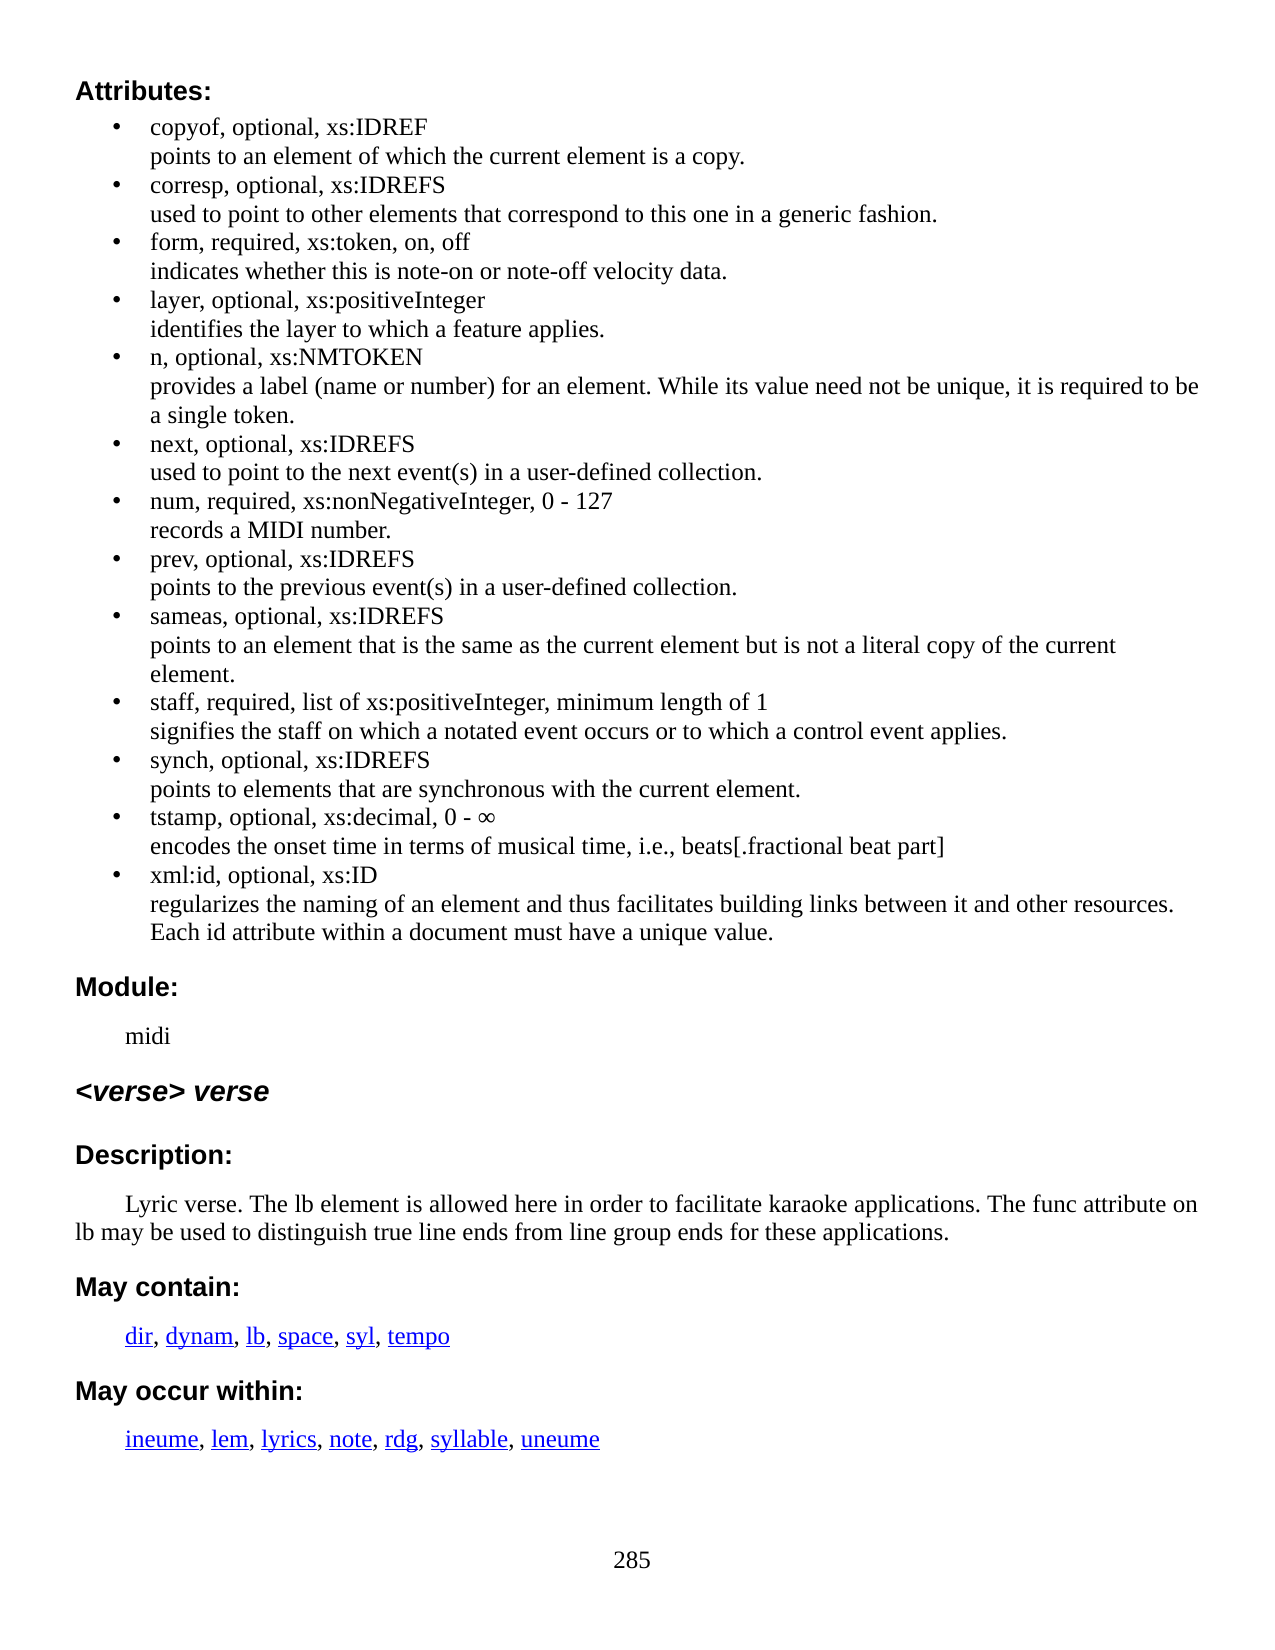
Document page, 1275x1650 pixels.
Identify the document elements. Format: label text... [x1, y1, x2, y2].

list xml:id, optional, xs:ID regularizes the naming of an element and thus facilitates building links between it and other resources. Each id attribute within a document must have a unique value. [112, 860, 1200, 946]
subtitle Attributes: [75, 75, 1200, 106]
list layer, optional, xs:positiveInteger identifies the layer to which a feature applies. [112, 285, 1200, 342]
list n, optional, xs:NMTOKEN provides a label (name or number) for an element. While its value need not be unique, it is required to be a single token. [112, 342, 1200, 429]
text midi [75, 1021, 1200, 1049]
list tstamp, optional, xs:decimal, 0 - ∞ encodes the onset time in terms of musical time, i.e., beats[.fractional beat part] [112, 802, 1200, 860]
subtitle Module: [75, 971, 1200, 1002]
list next, optional, xs:IDREFS used to point to the next event(s) in a user-defined collection. [112, 429, 1200, 486]
list corresp, optional, xs:IDREFS used to point to other elements that correspond to this one in a generic fashion. [112, 170, 1200, 227]
list prev, optional, xs:IDREFS points to the previous event(s) in a user-defined collection. [112, 544, 1200, 601]
list staff, required, list of xs:positiveInteger, minimum length of 1 signifies the staff on which a notated event occurs or to which a control event applies. [112, 687, 1200, 745]
list num, required, xs:nonNegativeInteger, 0 - 127 records a MIDI number. [112, 486, 1200, 544]
subtitle May contain: [75, 1271, 1200, 1302]
subtitle May occur within: [75, 1374, 1200, 1406]
list sameas, optional, xs:IDREFS points to an element that is the same as the current element but is not a literal copy of the current element. [112, 601, 1200, 687]
subtitle <verse> verse [75, 1074, 1200, 1108]
subtitle Description: [75, 1139, 1200, 1171]
list synch, optional, xs:IDREFS points to elements that are synchronous with the current element. [112, 745, 1200, 802]
text Lyric verse. The lb element is allowed here in order to facilitate karaoke applications. The func attribute on lb may be used to distinguish true line ends from line group ends for these applications. [75, 1189, 1200, 1246]
list copyof, optional, xs:IDREF points to an element of which the current element is a copy. [112, 112, 1200, 170]
list form, required, xs:token, on, off indicates whether this is note-on or note-off velocity data. [112, 227, 1200, 285]
text dir, dynam, lb, space, syl, tempo [75, 1321, 1200, 1349]
text ineume, lem, lyrics, note, rdg, syllable, uneume [75, 1424, 1200, 1453]
